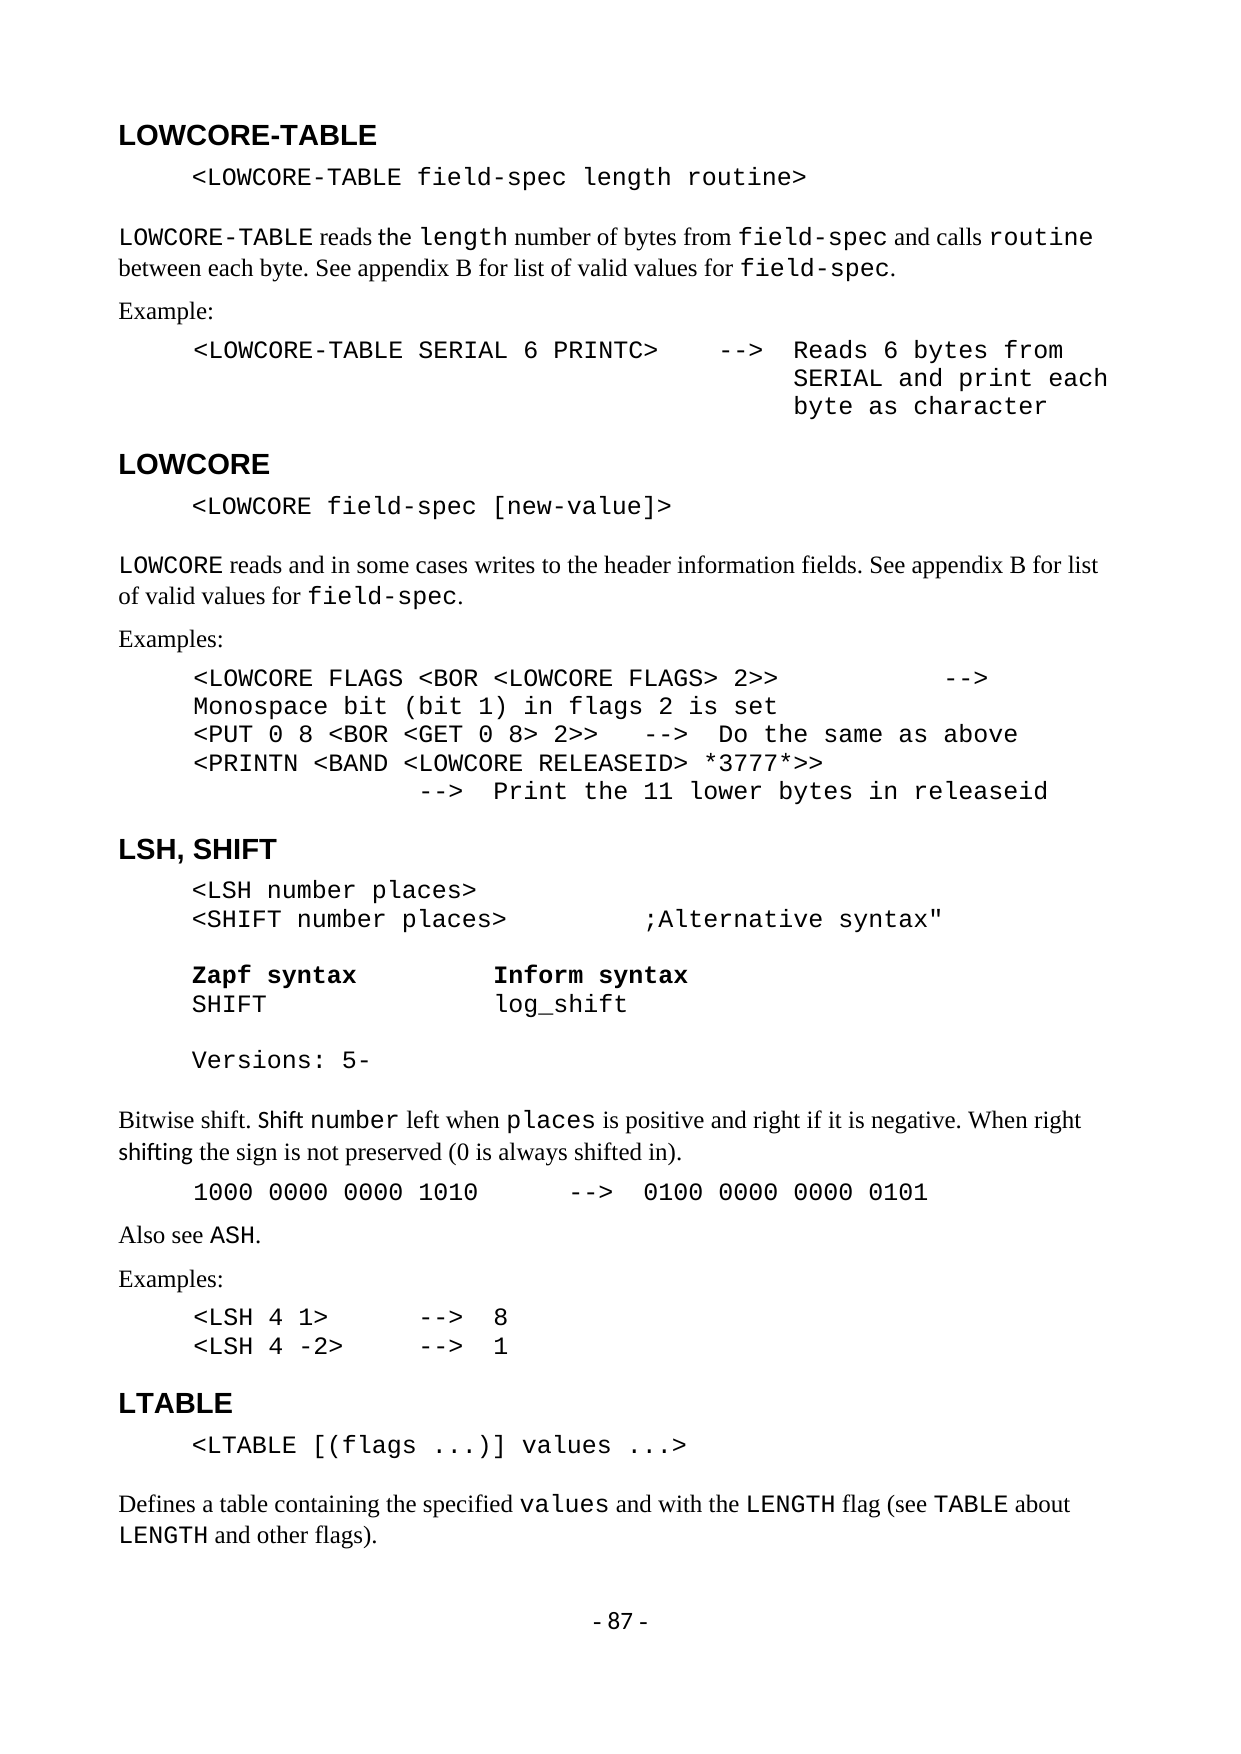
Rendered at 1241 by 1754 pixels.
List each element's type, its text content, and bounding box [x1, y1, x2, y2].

text <LTABLE [(flags ...)] values ...> [192, 1433, 1122, 1461]
text Versions: 5- [192, 1048, 1122, 1076]
text <LOWCORE field-spec [new-value]> [192, 493, 1122, 522]
subtitle LTABLE [43, 1387, 1122, 1420]
subtitle LOWCORE [43, 447, 1122, 481]
text Examples: [118, 1264, 1122, 1292]
text Example: [118, 296, 1122, 325]
text Examples: [118, 624, 1122, 653]
subtitle LOWCORE-TABLE [43, 118, 1122, 152]
text Defines a table containing the specified values and with the LENGTH flag (see TABLE about LENGTH and other flags). [118, 1489, 1122, 1551]
text <LSH 4 1> --> 8 <LSH 4 -2> --> 1 [192, 1305, 1122, 1362]
text 1000 0000 0000 1010 --> 0100 0000 0000 0101 [118, 1179, 1122, 1208]
text <LOWCORE FLAGS <BOR <LOWCORE FLAGS> 2>> --> Monospace bit (bit 1) in flags 2 is set <PUT 0 8 <BOR <GET 0 8> 2>> --> Do the same as above <PRINTN <BAND <LOWCORE RELEASEID> *3777*>> --> Print the 11 lower bytes in releaseid [118, 665, 1122, 807]
text LOWCORE reads and in some cases writes to the header information fields. See appendix B for list of valid values for field-spec. [118, 550, 1122, 612]
text <LSH number places> <SHIFT number places> ;Alternative syntax" [192, 878, 1122, 935]
text SHIFT log_shift [192, 991, 1122, 1020]
text <LOWCORE-TABLE field-spec length routine> [192, 164, 1122, 192]
text Also see ASH. [118, 1220, 1122, 1251]
text Zapf syntax Inform syntax [192, 963, 1122, 991]
text Bitwise shift. Shift number left when places is positive and right if it is negative. When right shifting the sign is not preserved (0 is always shifted in). [118, 1105, 1122, 1167]
subtitle LSH, SHIFT [43, 832, 1122, 866]
text LOWCORE-TABLE reads the length number of bytes from field-spec and calls routine between each byte. See appendix B for list of valid values for field-spec. [118, 221, 1122, 283]
text <LOWCORE-TABLE SERIAL 6 PRINTC> --> Reads 6 bytes from SERIAL and print each byte as character [118, 337, 1122, 422]
